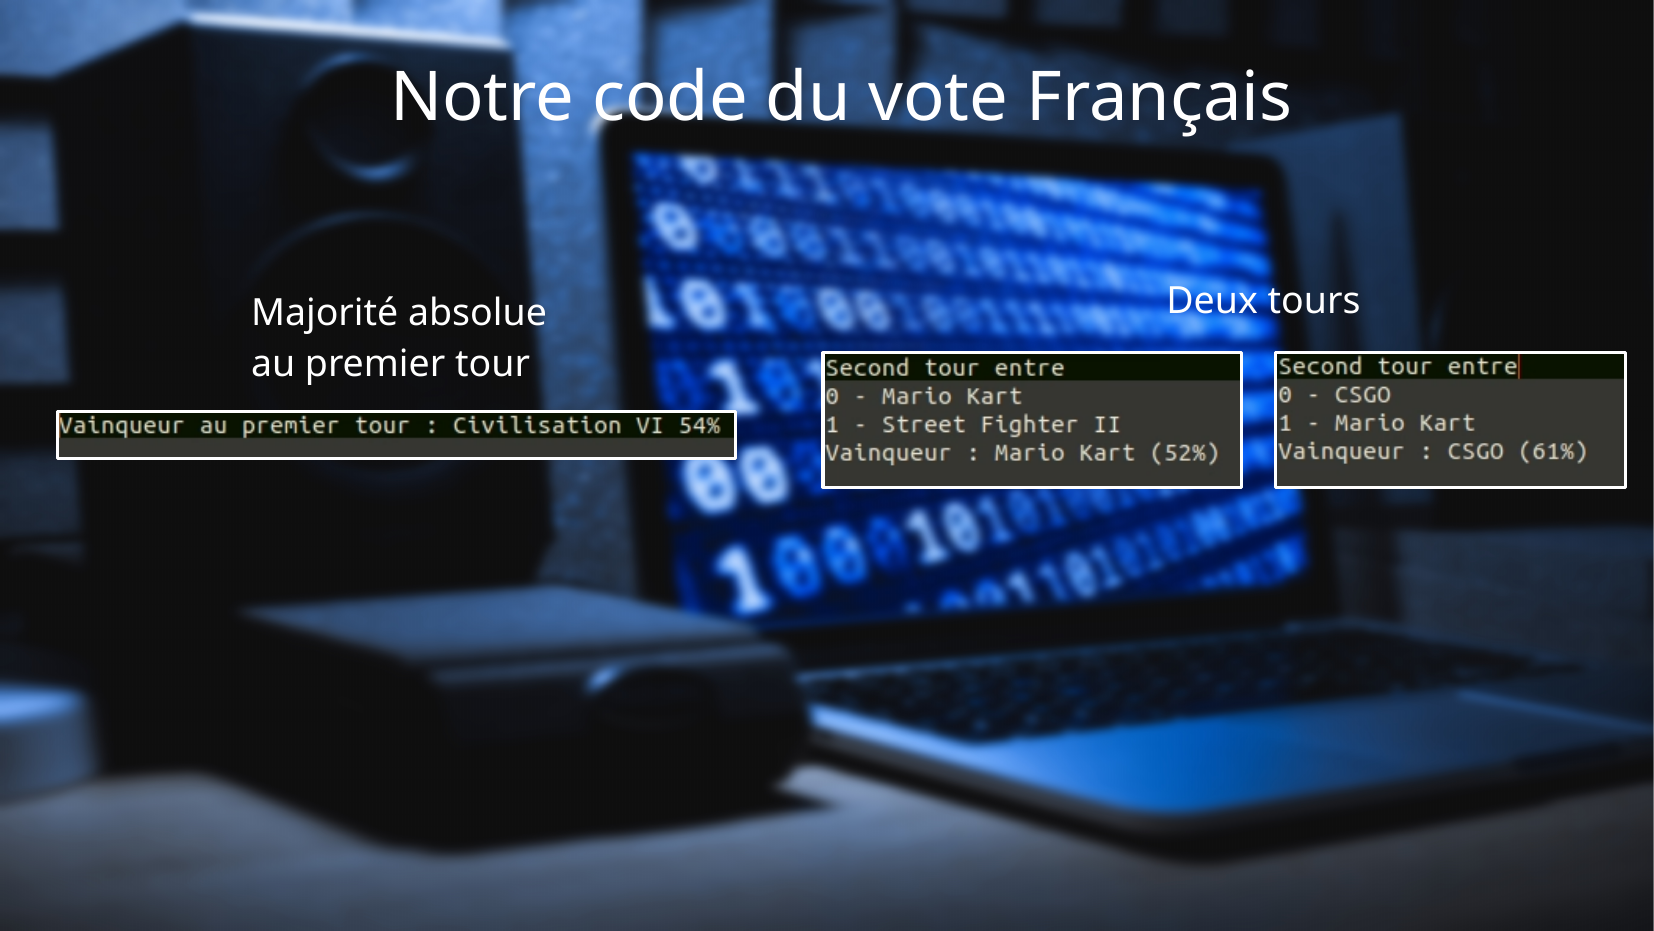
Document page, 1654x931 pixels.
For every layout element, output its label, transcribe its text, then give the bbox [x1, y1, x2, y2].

picture [0, 0, 1654, 931]
text_box Deux tours [1151, 265, 1506, 326]
text_box Majorité absolue au premier tour [236, 278, 591, 384]
title Notre code du vote Français [265, 11, 1418, 178]
